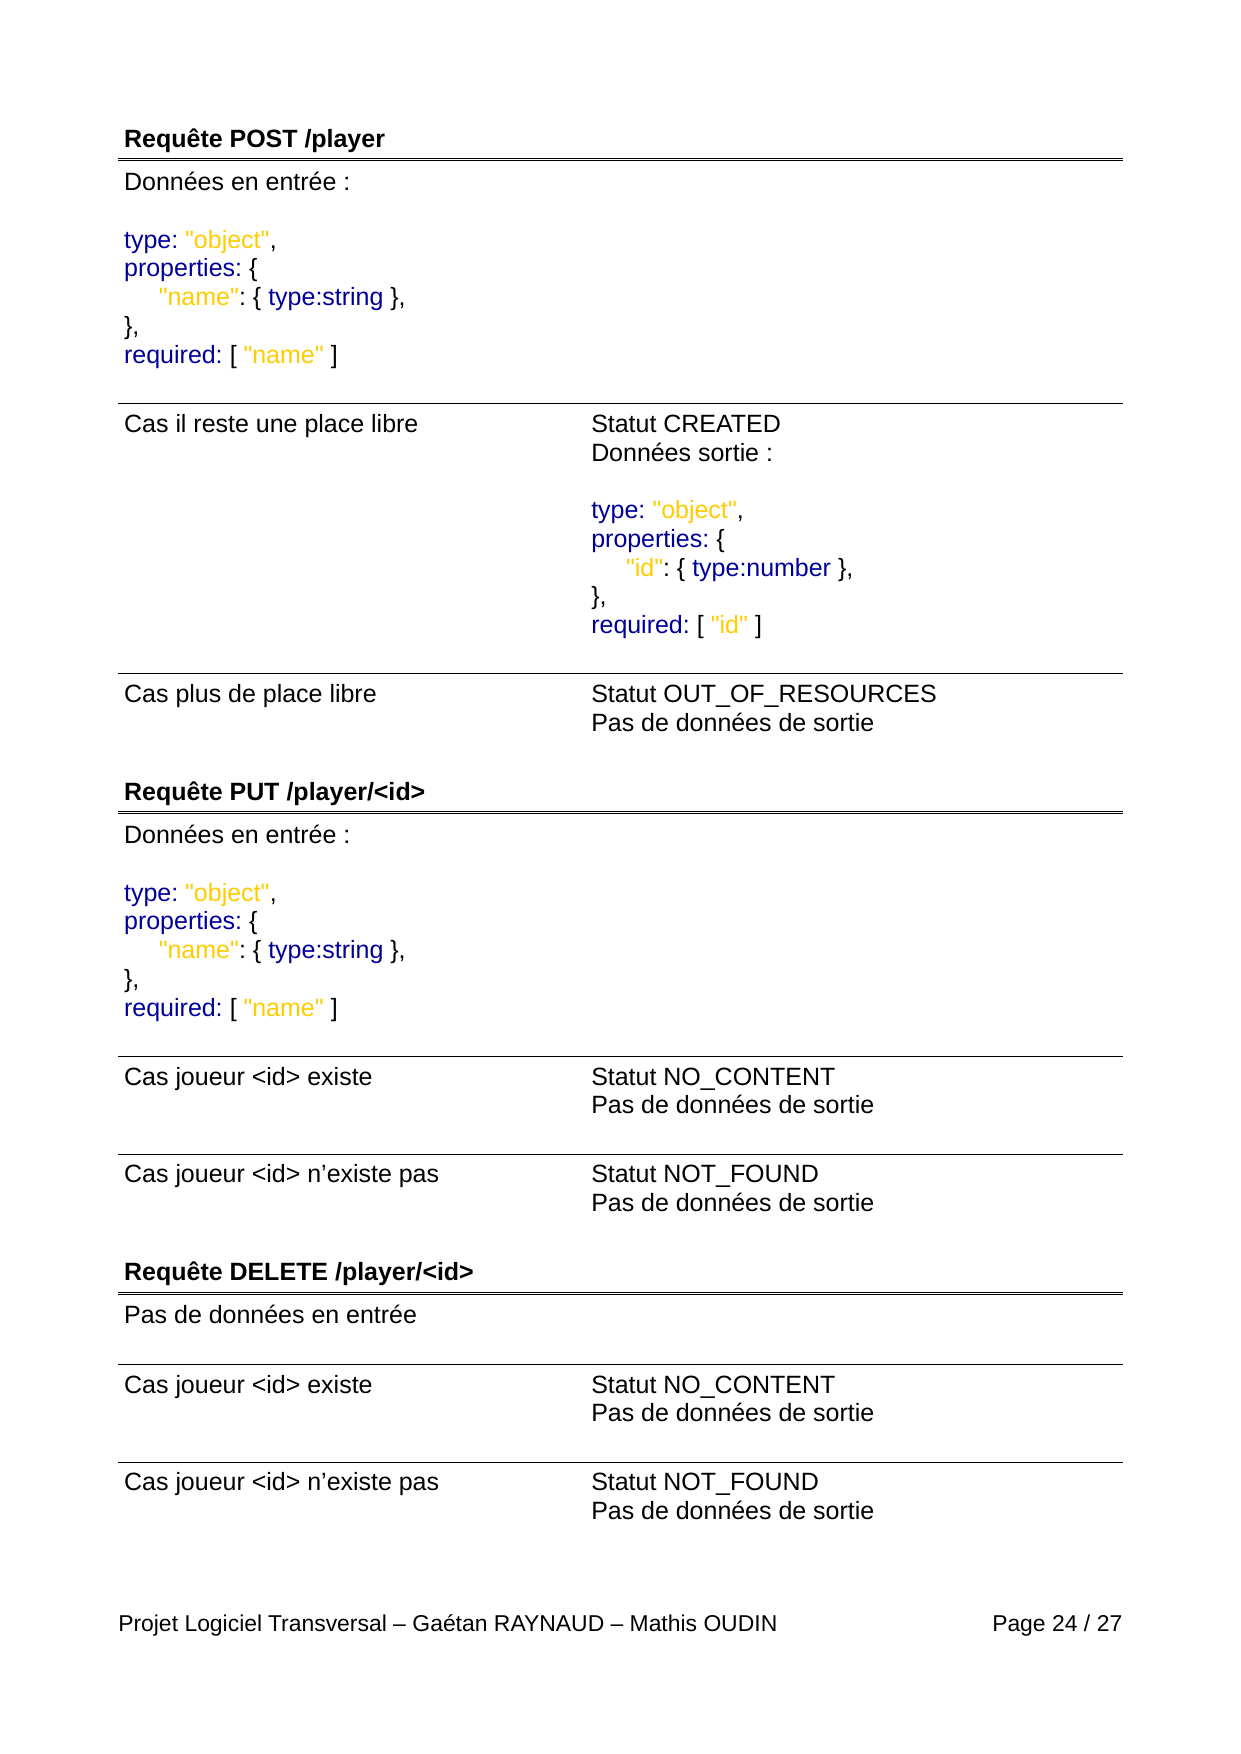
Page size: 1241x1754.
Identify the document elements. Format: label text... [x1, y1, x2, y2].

table_cell [585, 161, 1123, 403]
table_cell Statut OUT_OF_RESOURCES Pas de données de sortie [585, 674, 1123, 742]
table_cell Données en entrée : type: "object", properties: { "name": { type:string }, }, required: [ "name" ] [118, 161, 585, 403]
table_cell Statut NOT_FOUND Pas de données de sortie [585, 1463, 1123, 1531]
table_header Requête DELETE /player/<id> [118, 1251, 585, 1292]
table_header [585, 118, 1123, 158]
table_cell Statut CREATED Données sortie : type: "object", properties: { "id": { type:number }, }, required: [ "id" ] [585, 404, 1123, 673]
table_header [585, 1251, 1123, 1292]
table_cell Pas de données en entrée [118, 1295, 585, 1364]
table_cell Statut NO_CONTENT Pas de données de sortie [585, 1057, 1123, 1154]
table_cell Cas joueur <id> n’existe pas [118, 1155, 585, 1223]
table_cell Cas il reste une place libre [118, 404, 585, 673]
table_cell Données en entrée : type: "object", properties: { "name": { type:string }, }, required: [ "name" ] [118, 814, 585, 1056]
table_cell Statut NOT_FOUND Pas de données de sortie [585, 1155, 1123, 1223]
table_header Requête PUT /player/<id> [118, 771, 585, 811]
table_cell Cas joueur <id> existe [118, 1057, 585, 1154]
table_cell [585, 1295, 1123, 1364]
table_cell Cas plus de place libre [118, 674, 585, 742]
table_cell Statut NO_CONTENT Pas de données de sortie [585, 1365, 1123, 1462]
table_header [585, 771, 1123, 811]
table_header Requête POST /player [118, 118, 585, 158]
table_cell Cas joueur <id> existe [118, 1365, 585, 1462]
table_cell [585, 814, 1123, 1056]
table_cell Cas joueur <id> n’existe pas [118, 1463, 585, 1531]
